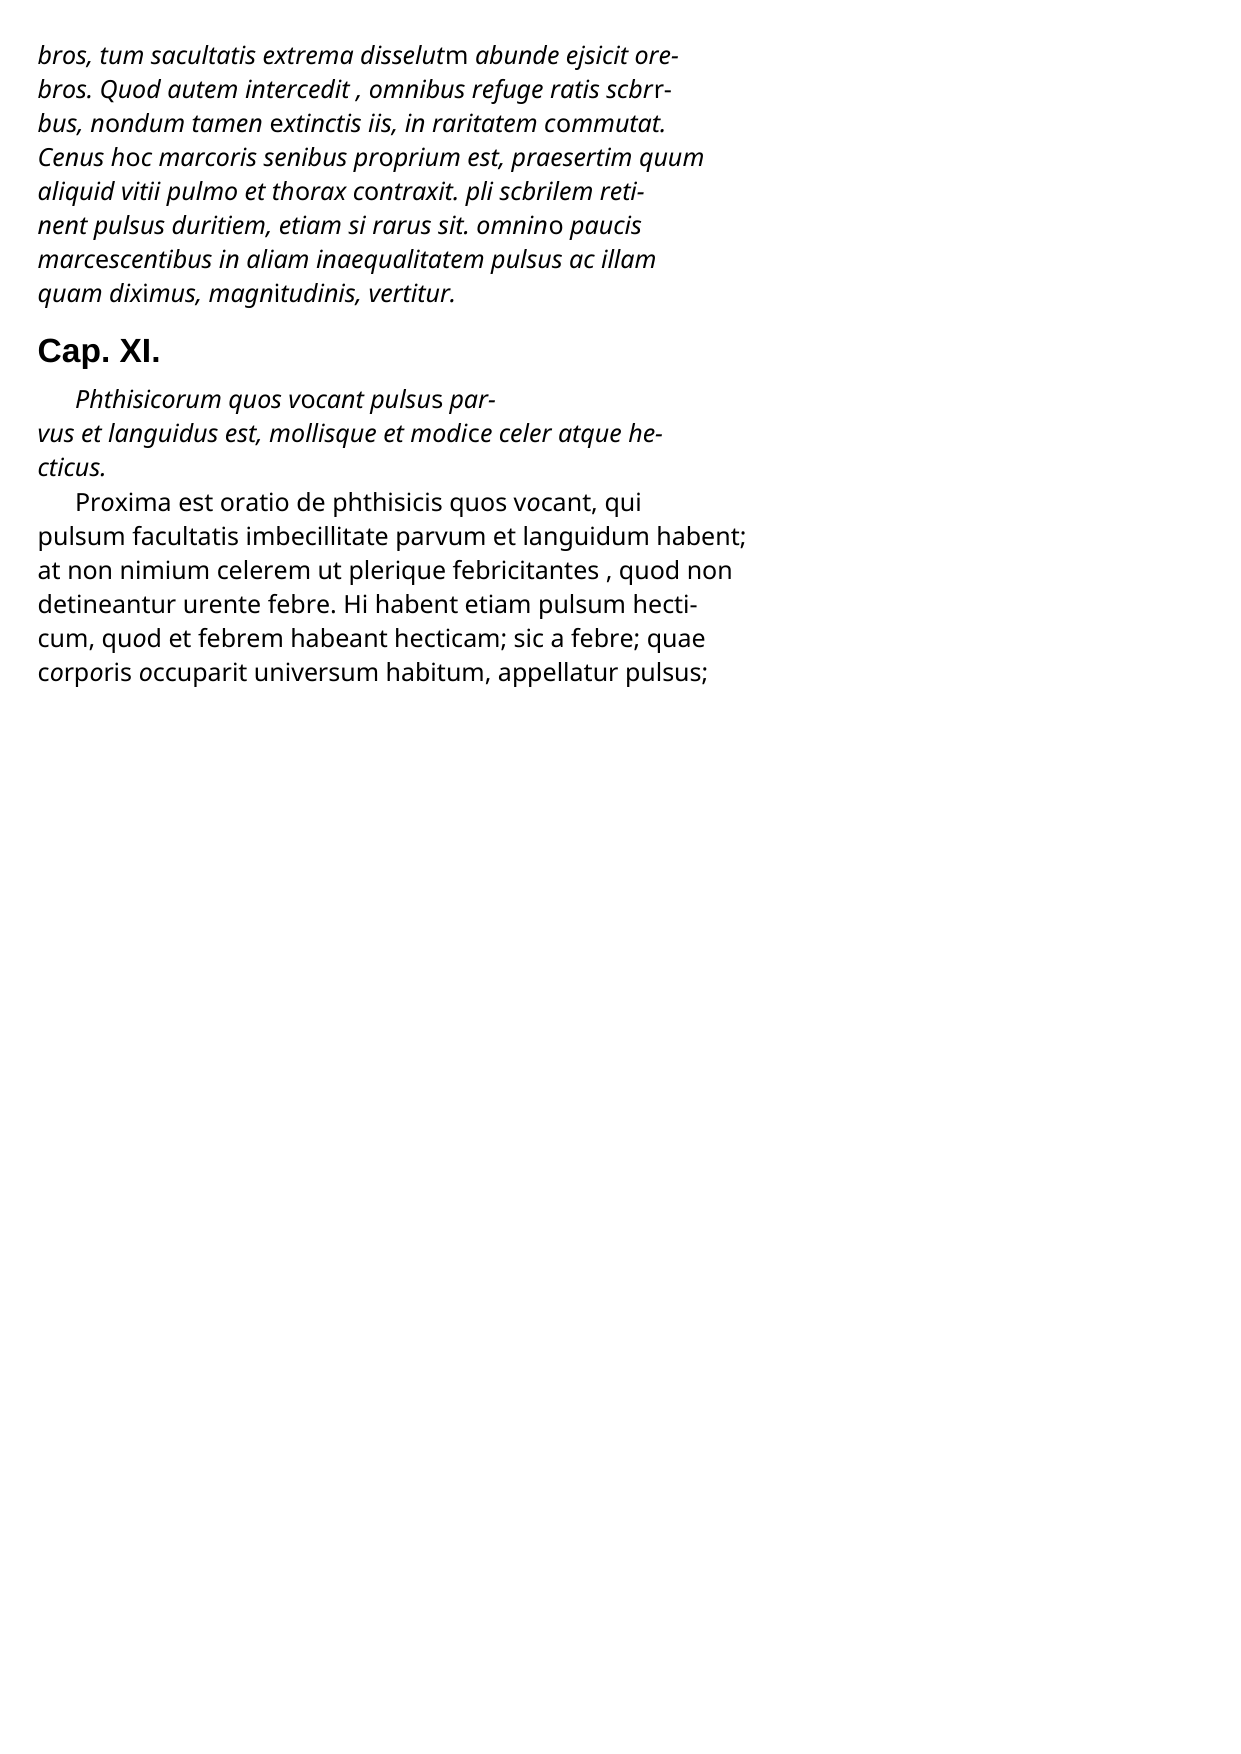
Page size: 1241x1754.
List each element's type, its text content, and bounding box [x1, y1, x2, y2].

text Phthisicorum quos vocant pulsus par- vus et languidus est, mollisque et modice celer atque he- cticus. [37, 382, 1203, 484]
text bros, tum sacultatis extrema disselutm abunde ejsicit ore- bros. Quod autem intercedit , omnibus refuge ratis scbrr- bus, nondum tamen extinctis iis, in raritatem commutat. Cenus hoc marcoris senibus proprium est, praesertim quum aliquid vitii pulmo et thorax contraxit. pli scbrilem reti- nent pulsus duritiem, etiam si rarus sit. omnino paucis marcescentibus in aliam inaequalitatem pulsus ac illam quam diximus, magnitudinis, vertitur. [37, 37, 1203, 310]
subtitle Cap. XI. [37, 331, 1203, 369]
text Proxima est oratio de phthisicis quos vocant, qui pulsum facultatis imbecillitate parvum et languidum habent; at non nimium celerem ut plerique febricitantes , quod non detineantur urente febre. Hi habent etiam pulsum hecti- cum, quod et febrem habeant hecticam; sic a febre; quae corporis occuparit universum habitum, appellatur pulsus; [37, 484, 1203, 688]
